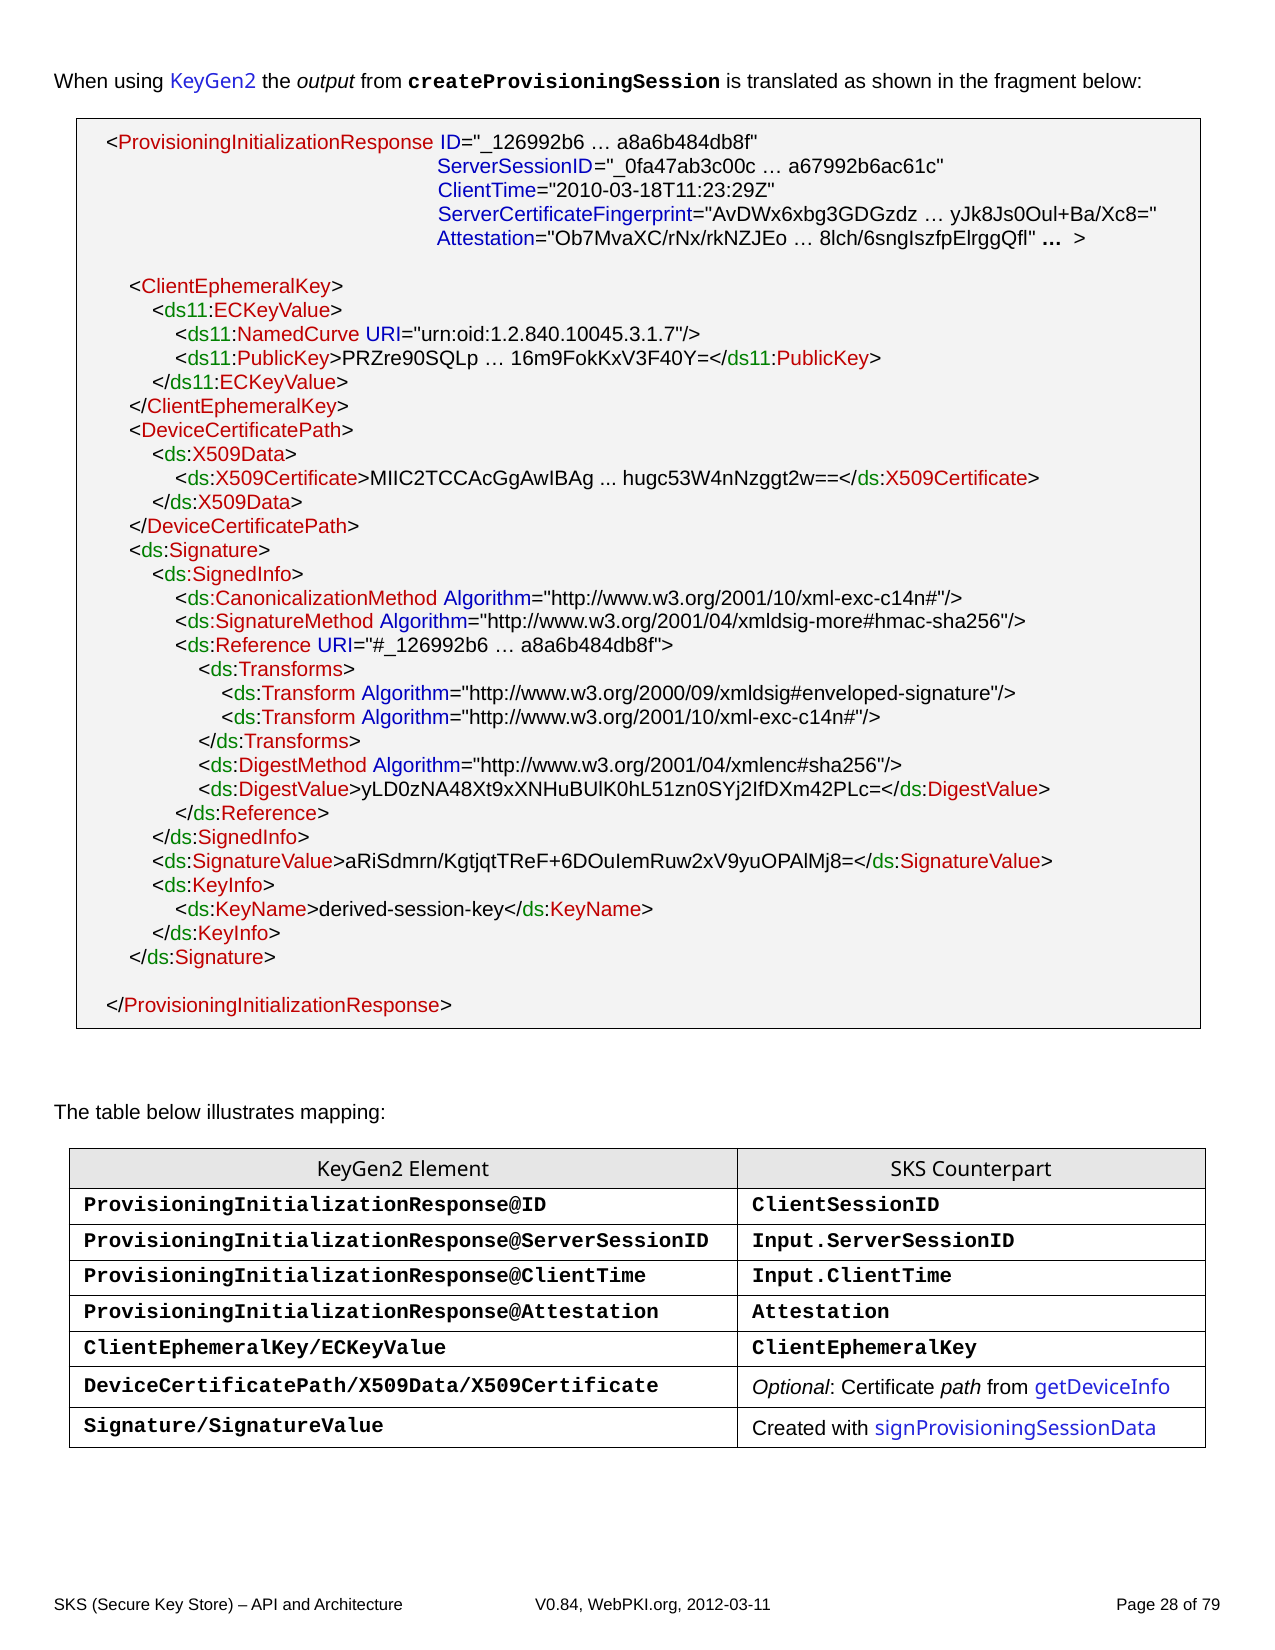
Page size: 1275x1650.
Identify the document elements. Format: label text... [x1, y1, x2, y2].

table_cell ProvisioningInitializationResponse@ServerSessionID [70, 1225, 737, 1259]
table_header KeyGen2 Element [70, 1149, 737, 1188]
table_cell Optional: Certificate path from getDeviceInfo [738, 1367, 1205, 1407]
table_cell ProvisioningInitializationResponse@ID [70, 1189, 737, 1224]
table_cell DeviceCertificatePath/X509Data/X509Certificate [70, 1367, 737, 1407]
text The table below illustrates mapping: [54, 1100, 1221, 1148]
table_header <ProvisioningInitializationResponse ID="_126992b6 … a8a6b484db8f" ServerSessionID="_0fa47ab3c00c … a67992b6ac61c" ClientTime="2010-03-18T11:23:29Z" ServerCertificateFingerprint="AvDWx6xbg3GDGzdz … yJk8Js0Oul+Ba/Xc8=" Attestation="Ob7MvaXC/rNx/rkNZJEo … 8lch/6sngIszfpElrggQfl" … > <ClientEphemeralKey> <ds11:ECKeyValue> <ds11:NamedCurve URI="urn:oid:1.2.840.10045.3.1.7"/> <ds11:PublicKey>PRZre90SQLp … 16m9FokKxV3F40Y=</ds11:PublicKey> </ds11:ECKeyValue> </ClientEphemeralKey> <DeviceCertificatePath> <ds:X509Data> <ds:X509Certificate>MIIC2TCCAcGgAwIBAg ... hugc53W4nNzggt2w==</ds:X509Certificate> </ds:X509Data> </DeviceCertificatePath> <ds:Signature> <ds:SignedInfo> <ds:CanonicalizationMethod Algorithm="http://www.w3.org/2001/10/xml-exc-c14n#"/> <ds:SignatureMethod Algorithm="http://www.w3.org/2001/04/xmldsig-more#hmac-sha256"/> <ds:Reference URI="#_126992b6 … a8a6b484db8f"> <ds:Transforms> <ds:Transform Algorithm="http://www.w3.org/2000/09/xmldsig#enveloped-signature"/> <ds:Transform Algorithm="http://www.w3.org/2001/10/xml-exc-c14n#"/> </ds:Transforms> <ds:DigestMethod Algorithm="http://www.w3.org/2001/04/xmlenc#sha256"/> <ds:DigestValue>yLD0zNA48Xt9xXNHuBUlK0hL51zn0SYj2IfDXm42PLc=</ds:DigestValue> </ds:Reference> </ds:SignedInfo> <ds:SignatureValue>aRiSdmrn/KgtjqtTReF+6DOuIemRuw2xV9yuOPAlMj8=</ds:SignatureValue> <ds:KeyInfo> <ds:KeyName>derived-session-key</ds:KeyName> </ds:KeyInfo> </ds:Signature> </ProvisioningInitializationResponse> [77, 119, 1200, 1028]
table_cell ClientEphemeralKey [738, 1332, 1205, 1366]
table_cell Input.ServerSessionID [738, 1225, 1205, 1259]
table_cell Created with signProvisioningSessionData [738, 1408, 1205, 1447]
text When using KeyGen2 the output from createProvisioningSession is translated as shown in the fragment below: [54, 66, 1221, 118]
table_cell ProvisioningInitializationResponse@Attestation [70, 1296, 737, 1331]
table_cell Signature/SignatureValue [70, 1408, 737, 1447]
table_cell Attestation [738, 1296, 1205, 1331]
table_cell Input.ClientTime [738, 1261, 1205, 1295]
table_cell ClientEphemeralKey/ECKeyValue [70, 1332, 737, 1366]
table_cell ClientSessionID [738, 1189, 1205, 1224]
table_cell ProvisioningInitializationResponse@ClientTime [70, 1261, 737, 1295]
table_header SKS Counterpart [738, 1149, 1205, 1188]
